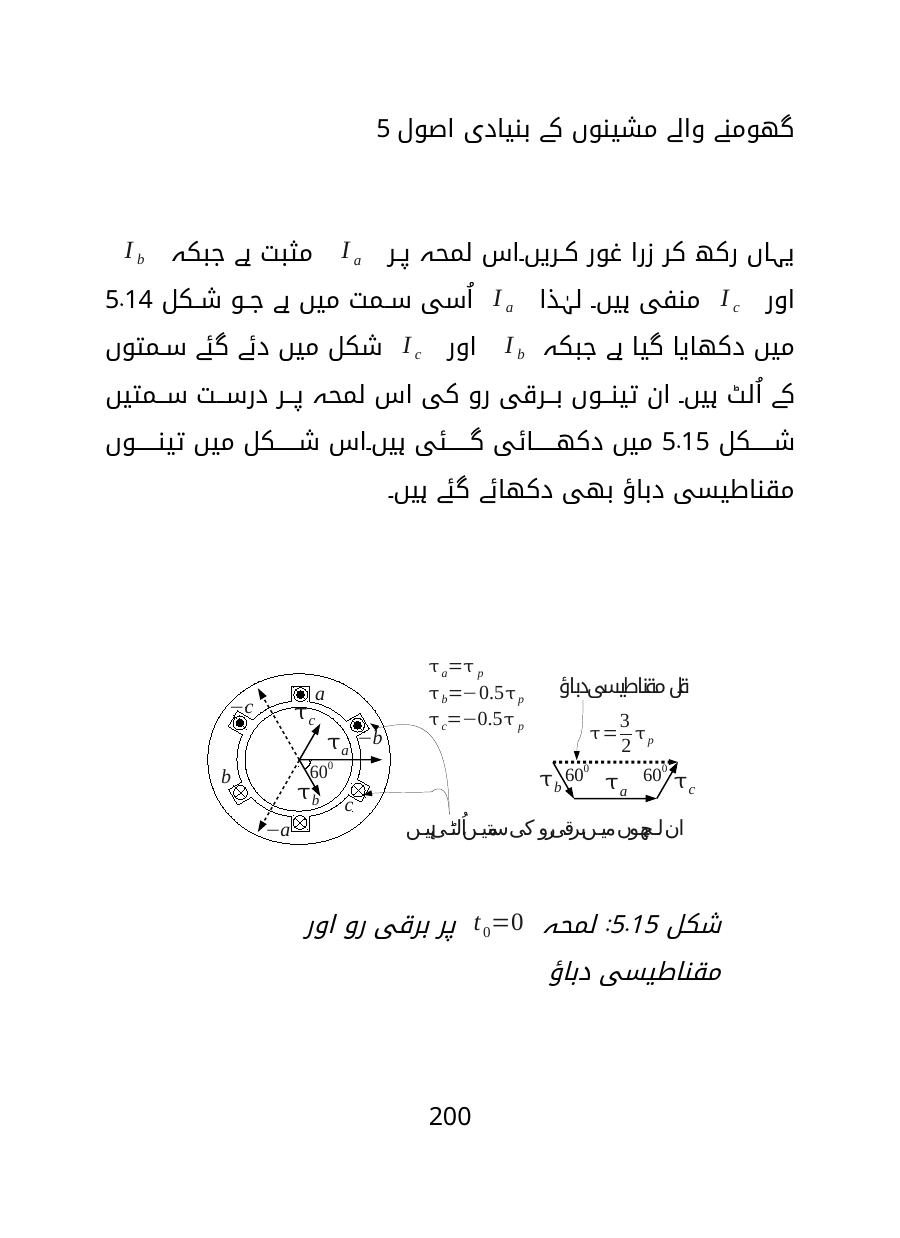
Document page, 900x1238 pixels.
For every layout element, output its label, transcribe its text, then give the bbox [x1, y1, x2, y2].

text یہاں رکھ کر زرا غور کریں۔اس لمحہ پر مثبت ہے جبکہ اور منفی ہیں۔ لہٰذا اُسی سمت میں ہے جو شکل 5.14 میں دکھایا گیا ہے جبکہ اور شکل میں دئے گئے سمتوں کے اُلٹ ہیں۔ ان تینوں برقی رو کی اس لمحہ پر درست سمتیں شکل 5.15 میں دکھائی گئی ہیں۔اس شکل میں تینوں مقناطیسی دباؤ بھی دکھائے گئے ہیں۔ [105, 229, 795, 513]
text شکل 5.15: لمحہپر برقی رو اور مقناطیسی دباؤ [179, 585, 721, 996]
